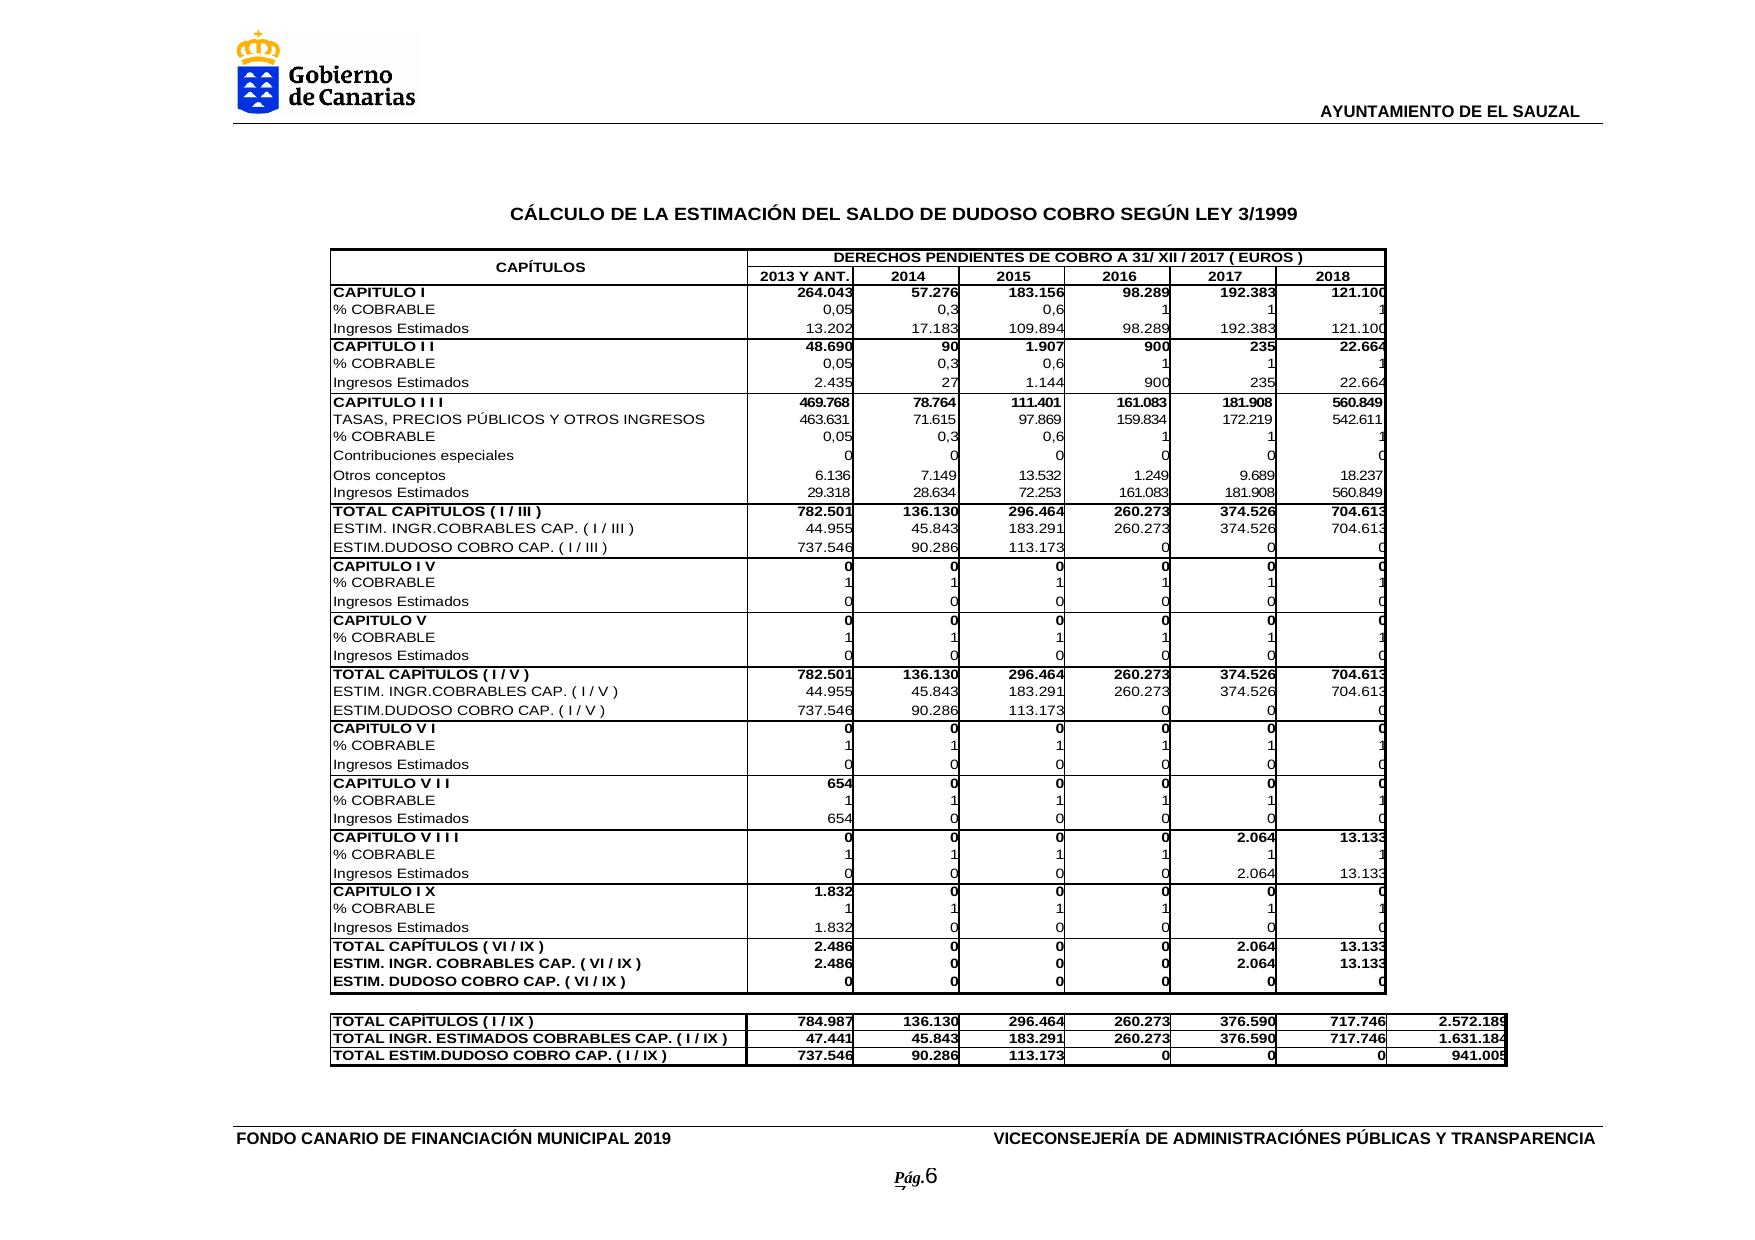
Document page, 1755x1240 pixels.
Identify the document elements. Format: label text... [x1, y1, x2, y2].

table_cell 0 [1277, 776, 1384, 792]
table_cell 654 [748, 810, 852, 829]
table_cell 0 [854, 593, 958, 612]
table_cell 0 [854, 447, 958, 466]
table_cell CAPITULO I I [331, 340, 747, 355]
table_cell 1 [1277, 792, 1384, 810]
table_cell 1 [854, 792, 958, 810]
table_cell CAPITULO I X [331, 885, 747, 900]
table_cell 161.083 159.834 [1065, 394, 1169, 428]
table_cell 44.955 [748, 683, 852, 702]
table_cell CAPITULO I [331, 286, 747, 301]
table_cell 0 [1065, 810, 1169, 829]
table_cell 183.291 [960, 520, 1064, 539]
table_cell 0 [960, 974, 1064, 992]
table_cell ESTIM. DUDOSO COBRO CAP. ( VI / IX ) [331, 974, 747, 992]
table_cell 0 [748, 559, 852, 574]
table_cell 0 [1065, 919, 1169, 938]
table_cell 9.689 181.908 [1171, 466, 1275, 503]
table_cell 0 [1171, 974, 1275, 992]
table_cell 0 [1065, 447, 1169, 466]
table_cell 2017 [1171, 267, 1275, 284]
table_cell 45.843 [854, 520, 958, 539]
table_cell TOTAL CAPÍTULOS ( VI / IX ) [331, 939, 747, 955]
table_cell 704.613 [1277, 683, 1384, 702]
table_cell 1.832 [748, 919, 852, 938]
table_cell 260.273 [1065, 1031, 1170, 1047]
table_cell 900 [1065, 374, 1169, 393]
table_cell Otros conceptos Ingresos Estimados [331, 466, 747, 503]
table_cell 0 [748, 647, 852, 666]
table_cell 0 [1277, 447, 1384, 466]
table_cell 1 [960, 738, 1064, 756]
table_cell 1 [960, 792, 1064, 810]
table_cell 0,05 [748, 355, 852, 374]
table_cell 0 [1065, 702, 1169, 720]
table_cell 0 [1171, 1048, 1275, 1064]
table_header DERECHOS PENDIENTES DE COBRO A 31/ XII / 2017 ( EUROS ) [748, 251, 1384, 266]
table_cell 44.955 [748, 520, 852, 539]
table_cell 717.746 [1277, 1031, 1386, 1047]
table_cell 2.435 [748, 374, 852, 393]
table_cell 0 [854, 613, 958, 629]
table_cell 704.613 [1277, 505, 1384, 520]
table_cell 1 [960, 629, 1064, 647]
table_cell % COBRABLE [331, 629, 747, 647]
table_cell 1 [854, 846, 958, 864]
table_cell 1 [1065, 900, 1169, 919]
table_cell 0 [854, 865, 958, 883]
table_cell 0 [1065, 939, 1169, 955]
table_cell 0,6 [960, 428, 1064, 447]
table_cell 0 [748, 974, 852, 992]
table_cell 0 [1277, 885, 1384, 900]
table_cell % COBRABLE [331, 301, 747, 320]
table_cell 0 [1065, 955, 1169, 973]
table_cell 900 [1065, 340, 1169, 355]
table_cell 1 [1277, 629, 1384, 647]
table_cell 121.100 [1277, 320, 1384, 338]
table_cell 0 [1065, 831, 1169, 846]
table_cell 1 [960, 846, 1064, 864]
table_cell 0 [1171, 810, 1275, 829]
table_cell 2015 [960, 267, 1064, 284]
table_header CAPÍTULOS [331, 251, 747, 284]
table_cell 109.894 [960, 320, 1064, 338]
table_cell 0 [1171, 776, 1275, 792]
table_cell 0 [1277, 647, 1384, 666]
table_cell 0 [854, 810, 958, 829]
table_cell 469.768 463.631 [748, 394, 852, 428]
table_cell 0 [960, 885, 1064, 900]
table_cell 121.100 [1277, 286, 1384, 301]
table_cell 0 [854, 919, 958, 938]
table_cell 0 [854, 974, 958, 992]
table_cell 57.276 [854, 286, 958, 301]
table_cell 136.130 [854, 505, 958, 520]
table_cell 0,05 [748, 428, 852, 447]
table_cell 374.526 [1171, 668, 1275, 683]
table_cell 1 [1171, 846, 1275, 864]
table_cell 0 [1065, 559, 1169, 574]
table_cell CAPITULO V I [331, 722, 747, 737]
table_cell Ingresos Estimados [331, 756, 747, 775]
table_cell 1 [1171, 792, 1275, 810]
table_header 2.572.189 [1387, 1015, 1504, 1030]
table_cell 0 [1171, 447, 1275, 466]
table_header 296.464 [960, 1015, 1064, 1030]
table_cell 260.273 [1065, 505, 1169, 520]
table_cell 2014 [854, 267, 958, 284]
table_cell 181.908 172.219 [1171, 394, 1275, 428]
table_cell 260.273 [1065, 668, 1169, 683]
table_cell 0 [960, 955, 1064, 973]
table_cell 183.156 [960, 286, 1064, 301]
table_cell 0 [1277, 613, 1384, 629]
table_cell 17.183 [854, 320, 958, 338]
table_cell 1 [1065, 575, 1169, 593]
table_cell 1.907 [960, 340, 1064, 355]
table_cell 98.289 [1065, 320, 1169, 338]
table_cell 1 [1065, 629, 1169, 647]
table_cell 296.464 [960, 668, 1064, 683]
table_cell 2.064 [1171, 865, 1275, 883]
table_cell 1 [1065, 738, 1169, 756]
table_cell 1.832 [748, 885, 852, 900]
table_cell 1 [1277, 738, 1384, 756]
table_cell 2.486 [748, 955, 852, 973]
table_cell 0 [748, 613, 852, 629]
table_cell 264.043 [748, 286, 852, 301]
table_cell 90.286 [854, 702, 958, 720]
table_cell 183.291 [960, 683, 1064, 702]
table_cell Ingresos Estimados [331, 593, 747, 612]
table_cell CAPITULO V I I I [331, 831, 747, 846]
table_cell 1 [1277, 846, 1384, 864]
table_cell Ingresos Estimados [331, 320, 747, 338]
table_cell 0 [1065, 647, 1169, 666]
table_cell 0 [1065, 865, 1169, 883]
table_cell 0 [748, 593, 852, 612]
table_cell 1 [1065, 355, 1169, 374]
table_cell 0 [960, 776, 1064, 792]
table_cell 22.664 [1277, 340, 1384, 355]
table_cell 0 [1171, 919, 1275, 938]
table_cell ESTIM. INGR.COBRABLES CAP. ( I / V ) [331, 683, 747, 702]
table_cell 737.546 [748, 702, 852, 720]
table_cell 235 [1171, 374, 1275, 393]
table_cell CAPITULO V I I [331, 776, 747, 792]
table_cell 113.173 [960, 702, 1064, 720]
table_cell 0 [854, 939, 958, 955]
table_cell 737.546 [748, 539, 852, 557]
table_cell 1 [1277, 900, 1384, 919]
table_cell 0 [1171, 885, 1275, 900]
table_cell 1 [854, 900, 958, 919]
table_cell 235 [1171, 340, 1275, 355]
table_cell 90.286 [854, 539, 958, 557]
table_cell 0 [1065, 756, 1169, 775]
table_cell Ingresos Estimados [331, 647, 747, 666]
table_cell 90.286 [854, 1048, 958, 1064]
table_cell 1 [748, 738, 852, 756]
table_cell 0 [1065, 974, 1169, 992]
table_cell 0,3 [854, 428, 958, 447]
text CÁLCULO DE LA ESTIMACIÓN DEL SALDO DE DUDOSO COBRO SEGÚN LEY 3/1999 [510, 204, 1633, 224]
table_cell 2018 [1277, 267, 1384, 284]
table_cell 0 [1171, 702, 1275, 720]
table_cell 13.133 [1277, 939, 1384, 955]
table_cell 0 [1277, 539, 1384, 557]
table_cell 0 [1065, 776, 1169, 792]
table_cell 98.289 [1065, 286, 1169, 301]
table_cell 45.843 [854, 683, 958, 702]
table_cell 0,6 [960, 355, 1064, 374]
table_cell 2013 Y ANT. [748, 267, 852, 284]
table_cell 0 [960, 919, 1064, 938]
table_cell 1 [960, 575, 1064, 593]
table_cell 0 [854, 722, 958, 737]
table_cell 0 [1277, 1048, 1386, 1064]
table_cell 0 [1277, 756, 1384, 775]
table_cell 782.501 [748, 668, 852, 683]
table_cell % COBRABLE [331, 575, 747, 593]
table_cell % COBRABLE [331, 428, 747, 447]
table_cell 0 [854, 647, 958, 666]
table_cell Ingresos Estimados [331, 810, 747, 829]
table_cell 0 [1065, 613, 1169, 629]
table_cell 0,6 [960, 301, 1064, 320]
table_cell TOTAL ESTIM.DUDOSO COBRO CAP. ( I / IX ) [331, 1048, 745, 1064]
table_cell 1 [1065, 846, 1169, 864]
table_cell % COBRABLE [331, 846, 747, 864]
table_cell 0 [748, 831, 852, 846]
table_cell 1 [1065, 792, 1169, 810]
table_cell 1 [748, 575, 852, 593]
table_cell 1 [1277, 301, 1384, 320]
table_cell 0 [1277, 974, 1384, 992]
table_cell 376.590 [1171, 1031, 1275, 1047]
table_cell 0 [960, 593, 1064, 612]
table_cell 1 [960, 900, 1064, 919]
table_cell 48.690 [748, 340, 852, 355]
table_cell 1 [1277, 575, 1384, 593]
table_cell 1.144 [960, 374, 1064, 393]
table_cell 0 [960, 831, 1064, 846]
table_cell 113.173 [960, 539, 1064, 557]
table_cell 2.064 [1171, 939, 1275, 955]
table_header 784.987 [748, 1015, 852, 1030]
table_cell 782.501 [748, 505, 852, 520]
table_cell 13.133 [1277, 955, 1384, 973]
table_cell 22.664 [1277, 374, 1384, 393]
table_cell % COBRABLE [331, 900, 747, 919]
table_cell 1 [1277, 428, 1384, 447]
table_cell 1 [1171, 629, 1275, 647]
table_cell ESTIM. INGR.COBRABLES CAP. ( I / III ) [331, 520, 747, 539]
table_cell 0 [748, 722, 852, 737]
table_cell 0 [960, 810, 1064, 829]
table_cell 1 [1171, 738, 1275, 756]
table_cell 113.173 [960, 1048, 1064, 1064]
table_cell 78.764 71.615 [854, 394, 958, 428]
table_cell 0 [1171, 593, 1275, 612]
table_cell 90 [854, 340, 958, 355]
table_header 260.273 [1065, 1015, 1170, 1030]
table_cell 2.064 [1171, 955, 1275, 973]
table_cell 1 [1065, 301, 1169, 320]
table_cell 0 [1277, 919, 1384, 938]
table_cell Ingresos Estimados [331, 865, 747, 883]
table_cell 1.249 161.083 [1065, 466, 1169, 503]
table_cell 47.441 [748, 1031, 852, 1047]
table_cell 0 [960, 559, 1064, 574]
table_cell 1 [854, 575, 958, 593]
table_cell 2.064 [1171, 831, 1275, 846]
table_cell 13.202 [748, 320, 852, 338]
table_cell Ingresos Estimados [331, 919, 747, 938]
table_cell 192.383 [1171, 320, 1275, 338]
table_cell TOTAL CAPÍTULOS ( I / III ) [331, 505, 747, 520]
table_cell 7.149 28.634 [854, 466, 958, 503]
table_cell 192.383 [1171, 286, 1275, 301]
table_cell 0 [1277, 593, 1384, 612]
table_cell 1 [748, 629, 852, 647]
table_cell 0 [960, 939, 1064, 955]
table_cell 6.136 29.318 [748, 466, 852, 503]
table_cell 374.526 [1171, 520, 1275, 539]
table_cell Ingresos Estimados [331, 374, 747, 393]
table_cell 0 [1065, 885, 1169, 900]
table_cell 0 [1171, 647, 1275, 666]
table_cell 737.546 [748, 1048, 852, 1064]
table_cell 1 [1065, 428, 1169, 447]
table_cell 0 [1277, 810, 1384, 829]
table_cell 1 [1171, 428, 1275, 447]
table_cell 0 [854, 955, 958, 973]
table_cell 1 [854, 629, 958, 647]
table_cell 2016 [1065, 267, 1169, 284]
table_cell 704.613 [1277, 520, 1384, 539]
table_cell 0 [1171, 722, 1275, 737]
table_cell 0,3 [854, 301, 958, 320]
table_header 136.130 [854, 1015, 958, 1030]
table_cell 654 [748, 776, 852, 792]
table_cell 0 [960, 722, 1064, 737]
table_cell 1 [748, 792, 852, 810]
table_cell 1 [748, 846, 852, 864]
table_cell 0 [1171, 559, 1275, 574]
table_cell 13.133 [1277, 865, 1384, 883]
table_cell % COBRABLE [331, 355, 747, 374]
table_cell 13.532 72.253 [960, 466, 1064, 503]
table_cell 374.526 [1171, 505, 1275, 520]
table_cell % COBRABLE [331, 738, 747, 756]
table_cell 0 [1171, 539, 1275, 557]
table_cell 0 [1065, 593, 1169, 612]
table_cell 45.843 [854, 1031, 958, 1047]
table_cell 0 [960, 447, 1064, 466]
table_cell 27 [854, 374, 958, 393]
table_cell 1 [854, 738, 958, 756]
table_cell 0 [854, 776, 958, 792]
table_cell 0 [1277, 559, 1384, 574]
table_cell 0 [748, 447, 852, 466]
table_cell 13.133 [1277, 831, 1384, 846]
table_cell ESTIM. INGR. COBRABLES CAP. ( VI / IX ) [331, 955, 747, 973]
table_cell CAPITULO V [331, 613, 747, 629]
table_cell 0 [748, 865, 852, 883]
table_cell 0 [1065, 1048, 1170, 1064]
table_cell 0 [1065, 539, 1169, 557]
table_cell 0,05 [748, 301, 852, 320]
table_cell Contribuciones especiales [331, 447, 747, 466]
table_cell 1 [748, 900, 852, 919]
table_cell CAPITULO I V [331, 559, 747, 574]
table_header TOTAL CAPÍTULOS ( I / IX ) [331, 1015, 745, 1030]
table_cell TOTAL CAPÍTULOS ( I / V ) [331, 668, 747, 683]
table_cell 0 [1277, 702, 1384, 720]
table_cell 941.005 [1387, 1048, 1504, 1064]
table_cell CAPITULO I I I TASAS, PRECIOS PÚBLICOS Y OTROS INGRESOS [331, 394, 747, 428]
table_cell % COBRABLE [331, 792, 747, 810]
table_cell ESTIM.DUDOSO COBRO CAP. ( I / V ) [331, 702, 747, 720]
table_cell 0 [854, 559, 958, 574]
table_cell 0 [960, 613, 1064, 629]
table_cell 296.464 [960, 505, 1064, 520]
table_header 717.746 [1277, 1015, 1386, 1030]
table_cell ESTIM.DUDOSO COBRO CAP. ( I / III ) [331, 539, 747, 557]
table_cell 260.273 [1065, 683, 1169, 702]
table_cell 0 [748, 756, 852, 775]
table_cell 183.291 [960, 1031, 1064, 1047]
table_cell 0 [960, 865, 1064, 883]
table_cell 1 [1277, 355, 1384, 374]
table_cell 0 [854, 831, 958, 846]
table_cell 18.237 560.849 [1277, 466, 1384, 503]
table_cell 1 [1171, 575, 1275, 593]
table_cell 1.631.184 [1387, 1031, 1504, 1047]
table_cell 260.273 [1065, 520, 1169, 539]
table_cell 0 [854, 885, 958, 900]
table_cell 111.401 97.869 [960, 394, 1064, 428]
table_cell 0,3 [854, 355, 958, 374]
table_cell 704.613 [1277, 668, 1384, 683]
table_cell 136.130 [854, 668, 958, 683]
table_cell 0 [1171, 756, 1275, 775]
table_cell 0 [1065, 722, 1169, 737]
table_cell 0 [1171, 613, 1275, 629]
table_cell 2.486 [748, 939, 852, 955]
table_cell 560.849 542.611 [1277, 394, 1384, 428]
table_cell 0 [854, 756, 958, 775]
table_cell TOTAL INGR. ESTIMADOS COBRABLES CAP. ( I / IX ) [331, 1031, 745, 1047]
table_cell 374.526 [1171, 683, 1275, 702]
table_cell 1 [1171, 355, 1275, 374]
table_header 376.590 [1171, 1015, 1275, 1030]
table_cell 0 [960, 647, 1064, 666]
table_cell 0 [1277, 722, 1384, 737]
table_cell 1 [1171, 900, 1275, 919]
table_cell 1 [1171, 301, 1275, 320]
table_cell 0 [960, 756, 1064, 775]
